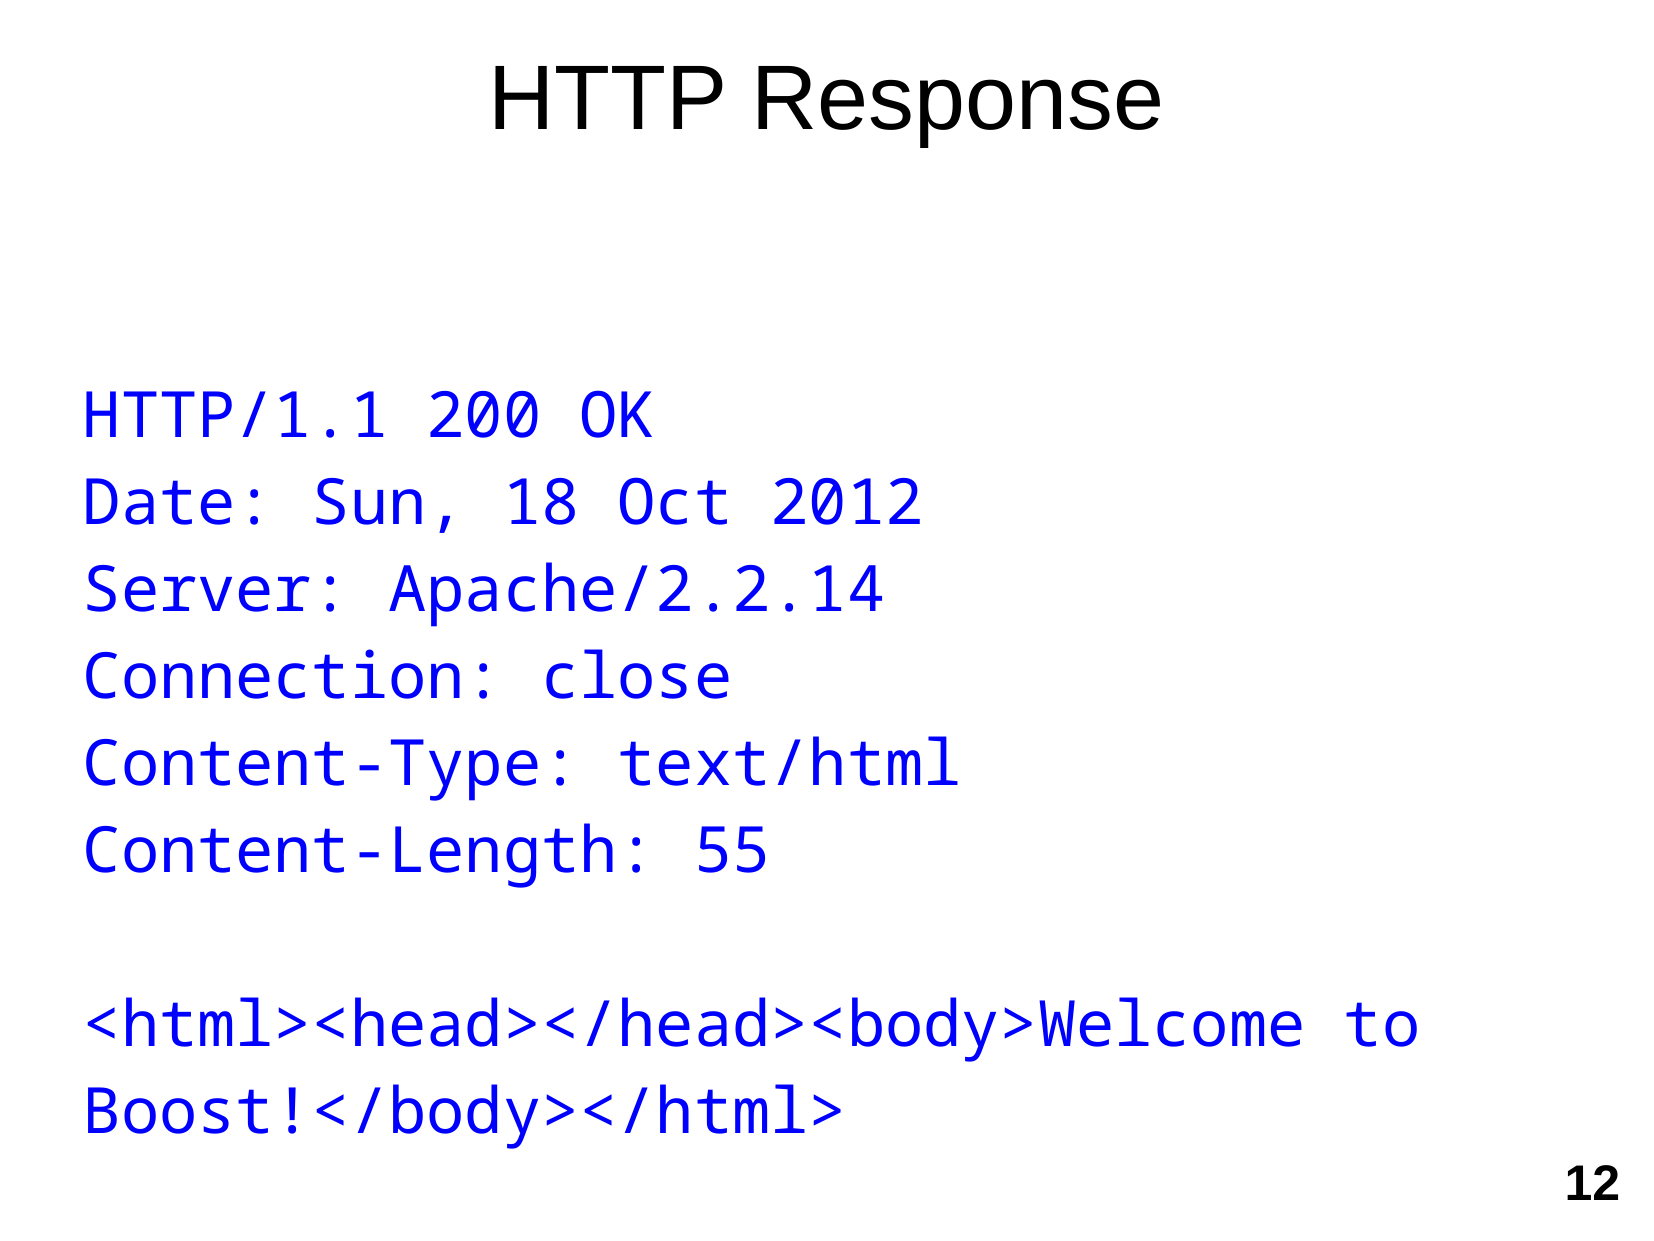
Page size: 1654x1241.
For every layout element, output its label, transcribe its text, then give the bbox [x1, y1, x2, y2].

list HTTP/1.1 200 OK Date: Sun, 18 Oct 2012 Server: Apache/2.2.14 Connection: close Content-Type: text/html Content-Length: 55 <html><head></head><body>Welcome to Boost!</body></html> [82, 195, 1571, 1156]
title HTTP Response [82, 15, 1571, 181]
